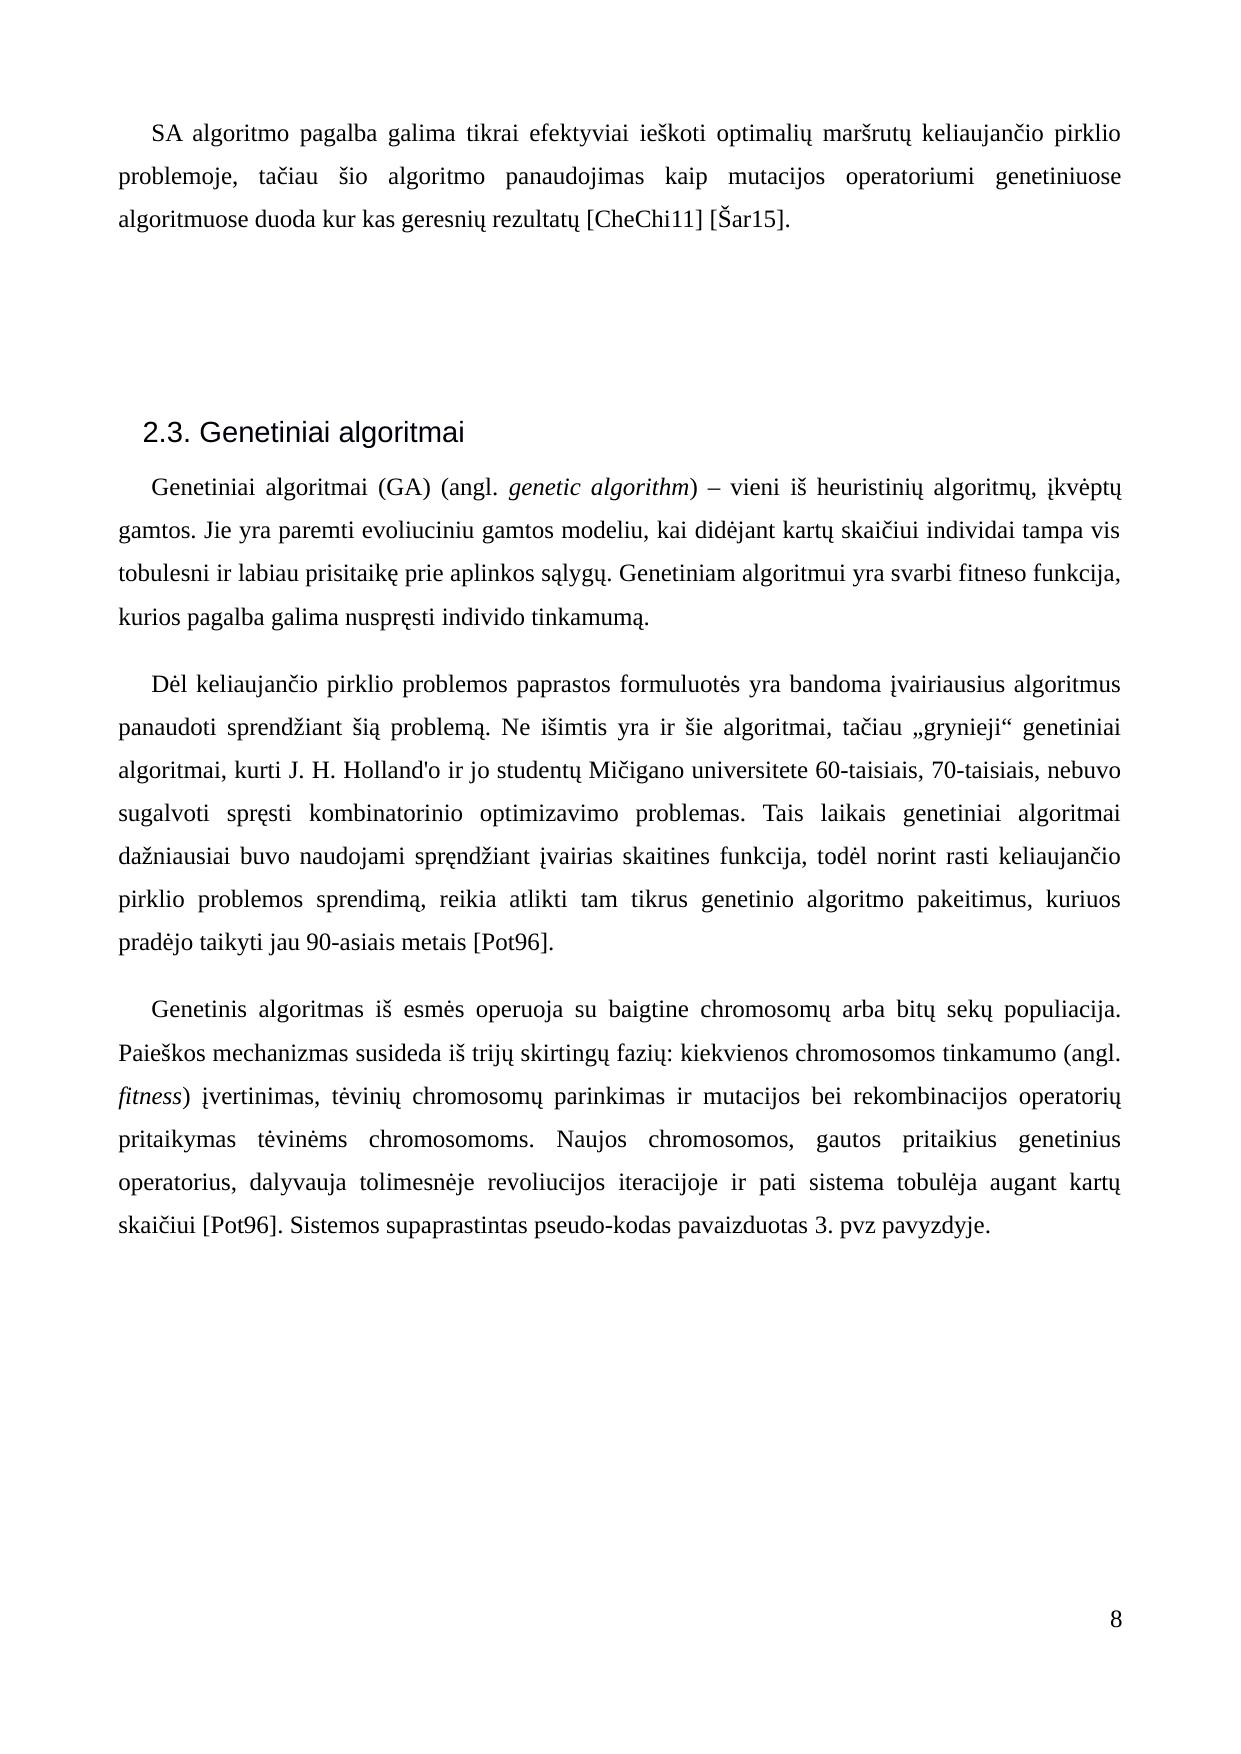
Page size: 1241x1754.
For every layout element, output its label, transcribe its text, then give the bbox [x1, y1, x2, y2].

text SA algoritmo pagalba galima tikrai efektyviai ieškoti optimalių maršrutų keliaujančio pirklio problemoje, tačiau šio algoritmo panaudojimas kaip mutacijos operatoriumi genetiniuose algoritmuose duoda kur kas geresnių rezultatų [CheChi11] [Šar15]. [118, 118, 1122, 233]
text Dėl keliaujančio pirklio problemos paprastos formuluotės yra bandoma įvairiausius algoritmus panaudoti sprendžiant šią problemą. Ne išimtis yra ir šie algoritmai, tačiau „grynieji“ genetiniai algoritmai, kurti J. H. Holland'o ir jo studentų Mičigano universitete 60-taisiais, 70-taisiais, nebuvo sugalvoti spręsti kombinatorinio optimizavimo problemas. Tais laikais genetiniai algoritmai dažniausiai buvo naudojami spręndžiant įvairias skaitines funkcija, todėl norint rasti keliaujančio pirklio problemos sprendimą, reikia atlikti tam tikrus genetinio algoritmo pakeitimus, kuriuos pradėjo taikyti jau 90-asiais metais [Pot96]. [118, 669, 1122, 956]
subtitle Genetiniai algoritmai [118, 415, 1122, 448]
text Genetinis algoritmas iš esmės operuoja su baigtine chromosomų arba bitų sekų populiacija. Paieškos mechanizmas susideda iš trijų skirtingų fazių: kiekvienos chromosomos tinkamumo (angl. fitness) įvertinimas, tėvinių chromosomų parinkimas ir mutacijos bei rekombinacijos operatorių pritaikymas tėvinėms chromosomoms. Naujos chromosomos, gautos pritaikius genetinius operatorius, dalyvauja tolimesnėje revoliucijos iteracijoje ir pati sistema tobulėja augant kartų skaičiui [Pot96]. Sistemos supaprastintas pseudo-kodas pavaizduotas 3 pavyzdyje. [118, 994, 1122, 1239]
text Genetiniai algoritmai (GA) (angl. genetic algorithm) – vieni iš heuristinių algoritmų, įkvėptų gamtos. Jie yra paremti evoliuciniu gamtos modeliu, kai didėjant kartų skaičiui individai tampa vis tobulesni ir labiau prisitaikę prie aplinkos sąlygų. Genetiniam algoritmui yra svarbi fitneso funkcija, kurios pagalba galima nuspręsti individo tinkamumą. [118, 472, 1122, 630]
